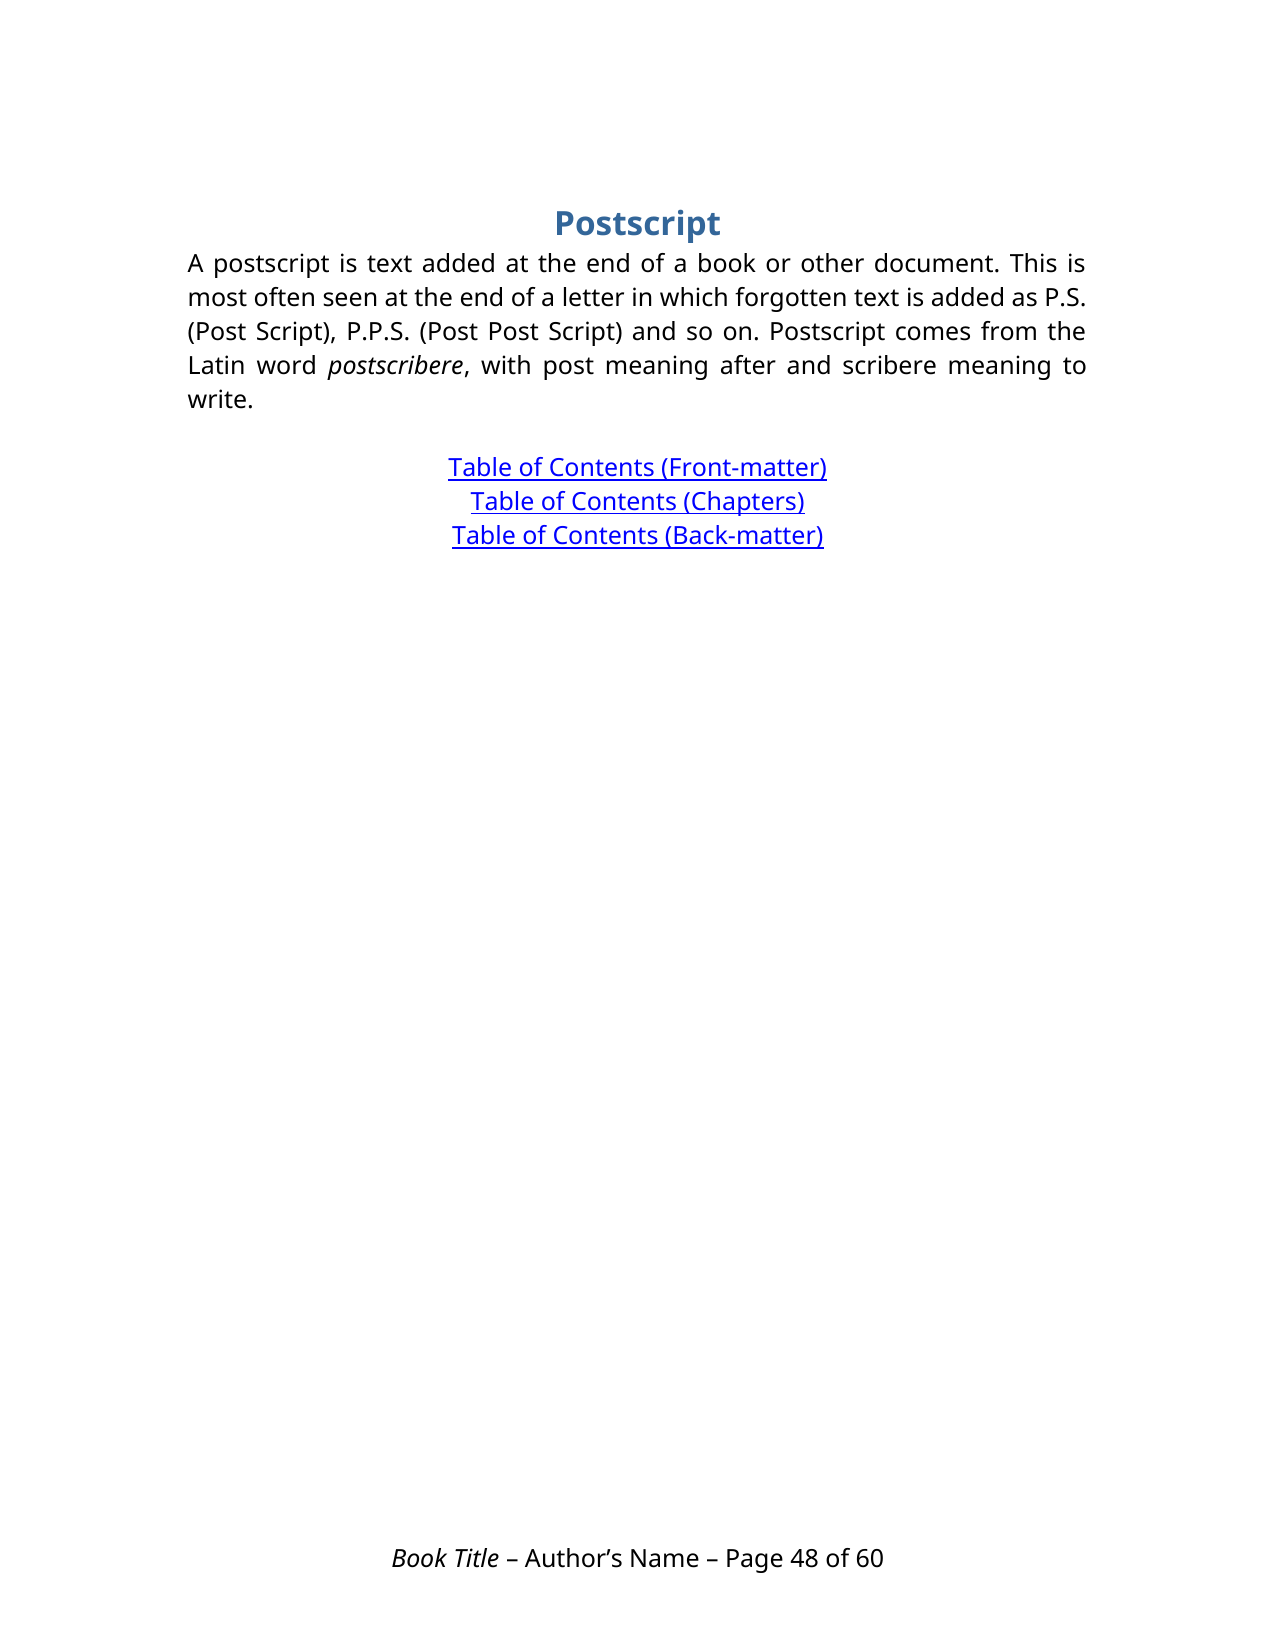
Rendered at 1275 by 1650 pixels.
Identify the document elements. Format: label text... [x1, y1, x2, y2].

text Table of Contents (Chapters) [187, 484, 1087, 518]
text A postscript is text added at the end of a book or other document. This is most often seen at the end of a letter in which forgotten text is added as P.S. (Post Script), P.P.S. (Post Post Script) and so on. Postscript comes from the Latin word postscribere, with post meaning after and scribere meaning to write. [187, 245, 1087, 416]
text Table of Contents (Front-matter) [187, 450, 1087, 484]
subtitle Postscript [187, 200, 1087, 245]
text Table of Contents (Back-matter) [187, 518, 1087, 552]
